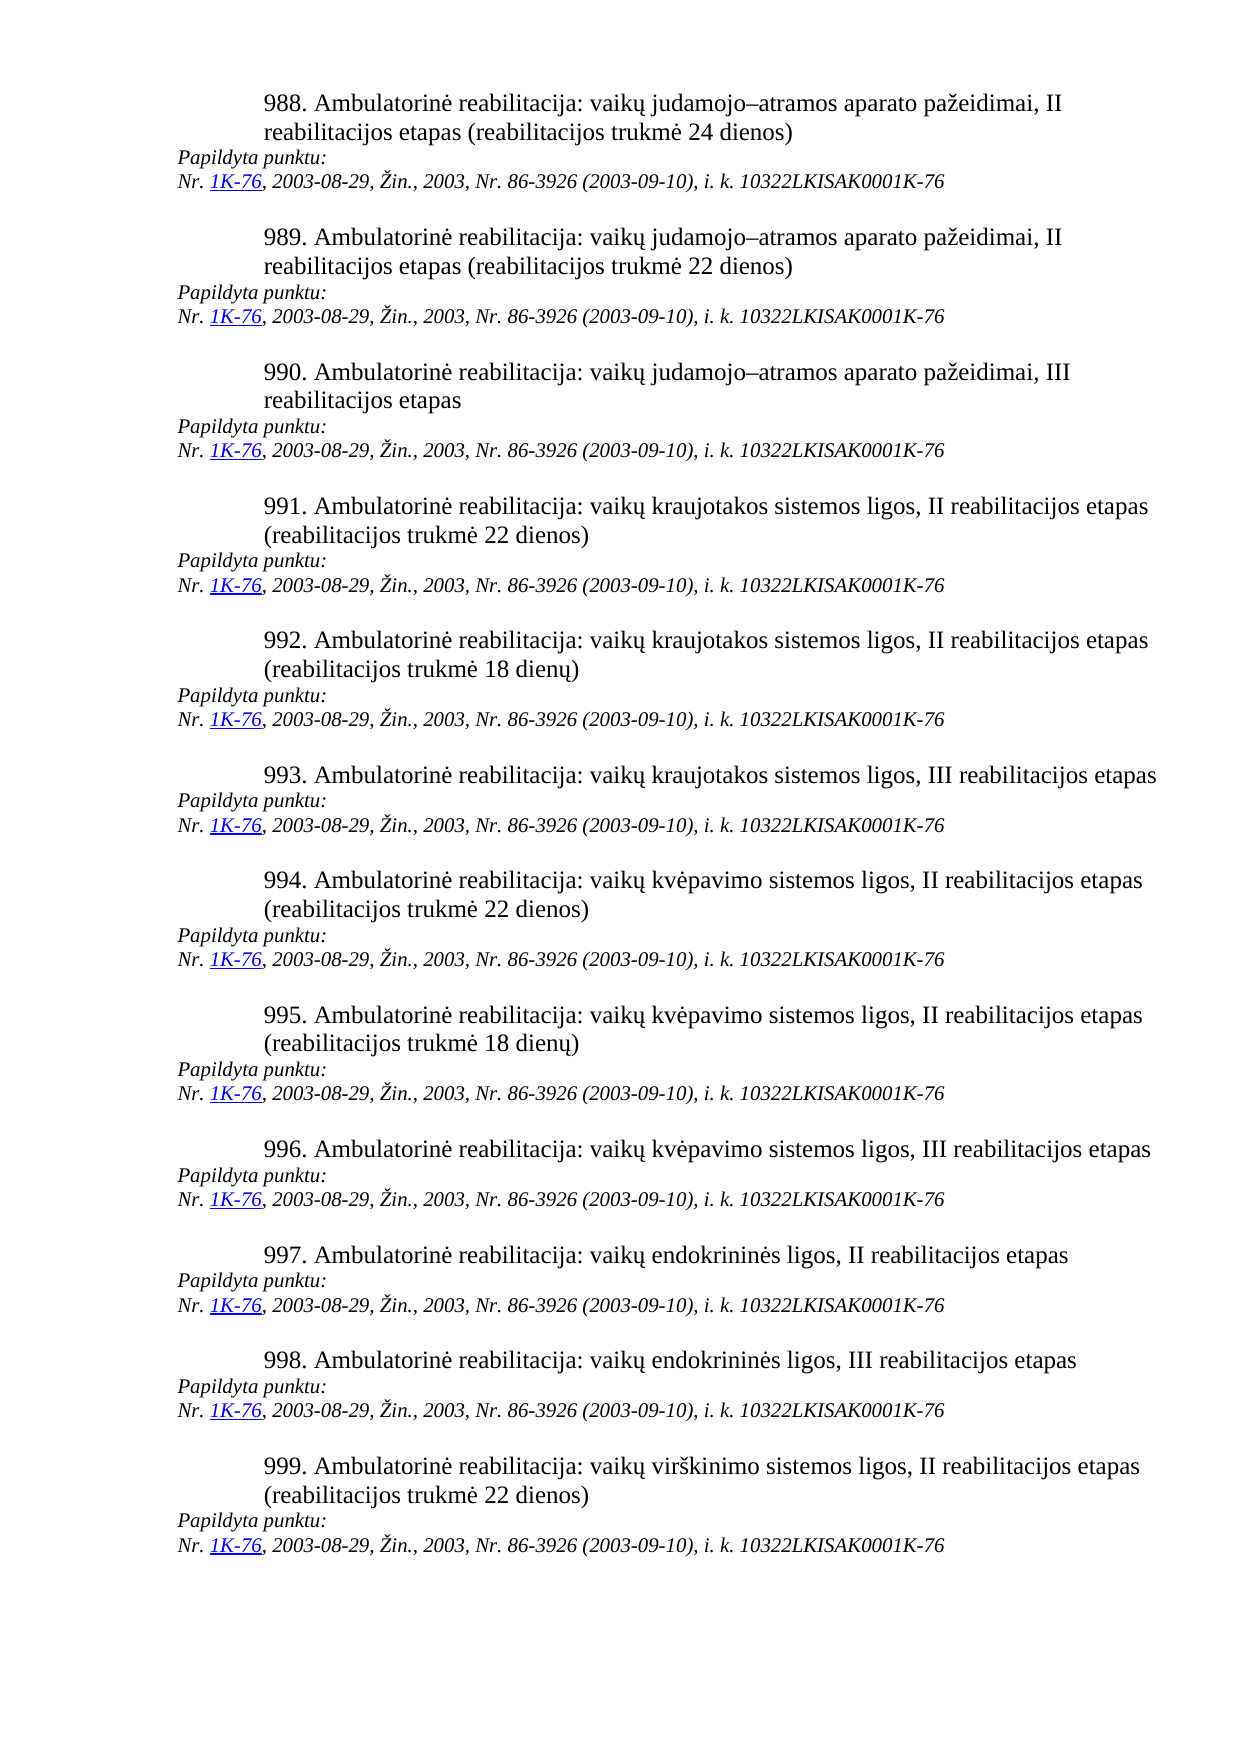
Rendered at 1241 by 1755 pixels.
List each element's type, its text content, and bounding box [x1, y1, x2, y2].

text Nr. 1K-76, 2003-08-29, Žin., 2003, Nr. 86-3926 (2003-09-10), i. k. 10322LKISAK0001K-76 [177, 947, 1181, 971]
text Papildyta punktu: [177, 145, 1181, 169]
text Nr. 1K-76, 2003-08-29, Žin., 2003, Nr. 86-3926 (2003-09-10), i. k. 10322LKISAK0001K-76 [177, 572, 1181, 597]
text Nr. 1K-76, 2003-08-29, Žin., 2003, Nr. 86-3926 (2003-09-10), i. k. 10322LKISAK0001K-76 [177, 1081, 1181, 1105]
text 989. Ambulatorinė reabilitacija: vaikų judamojo–atramos aparato pažeidimai, II reabilitacijos etapas (reabilitacijos trukmė 22 dienos) [263, 222, 1181, 280]
text Papildyta punktu: [177, 1057, 1181, 1081]
text Nr. 1K-76, 2003-08-29, Žin., 2003, Nr. 86-3926 (2003-09-10), i. k. 10322LKISAK0001K-76 [177, 1292, 1181, 1317]
text Papildyta punktu: [177, 788, 1181, 812]
text Papildyta punktu: [177, 1374, 1181, 1398]
text 996. Ambulatorinė reabilitacija: vaikų kvėpavimo sistemos ligos, III reabilitacijos etapas [263, 1134, 1181, 1163]
text 988. Ambulatorinė reabilitacija: vaikų judamojo–atramos aparato pažeidimai, II reabilitacijos etapas (reabilitacijos trukmė 24 dienos) [263, 88, 1181, 145]
text Papildyta punktu: [177, 1268, 1181, 1292]
text Papildyta punktu: [177, 1163, 1181, 1187]
text Papildyta punktu: [177, 280, 1181, 304]
text Papildyta punktu: [177, 683, 1181, 707]
text Nr. 1K-76, 2003-08-29, Žin., 2003, Nr. 86-3926 (2003-09-10), i. k. 10322LKISAK0001K-76 [177, 812, 1181, 837]
text Nr. 1K-76, 2003-08-29, Žin., 2003, Nr. 86-3926 (2003-09-10), i. k. 10322LKISAK0001K-76 [177, 304, 1181, 328]
text Papildyta punktu: [177, 1508, 1181, 1532]
text Nr. 1K-76, 2003-08-29, Žin., 2003, Nr. 86-3926 (2003-09-10), i. k. 10322LKISAK0001K-76 [177, 1532, 1181, 1557]
text Nr. 1K-76, 2003-08-29, Žin., 2003, Nr. 86-3926 (2003-09-10), i. k. 10322LKISAK0001K-76 [177, 169, 1181, 193]
text Papildyta punktu: [177, 414, 1181, 438]
text Nr. 1K-76, 2003-08-29, Žin., 2003, Nr. 86-3926 (2003-09-10), i. k. 10322LKISAK0001K-76 [177, 1398, 1181, 1422]
text Papildyta punktu: [177, 548, 1181, 572]
text 999. Ambulatorinė reabilitacija: vaikų virškinimo sistemos ligos, II reabilitacijos etapas (reabilitacijos trukmė 22 dienos) [263, 1451, 1181, 1508]
text Nr. 1K-76, 2003-08-29, Žin., 2003, Nr. 86-3926 (2003-09-10), i. k. 10322LKISAK0001K-76 [177, 1187, 1181, 1211]
text 990. Ambulatorinė reabilitacija: vaikų judamojo–atramos aparato pažeidimai, III reabilitacijos etapas [263, 357, 1181, 414]
text 994. Ambulatorinė reabilitacija: vaikų kvėpavimo sistemos ligos, II reabilitacijos etapas (reabilitacijos trukmė 22 dienos) [263, 865, 1181, 923]
text 995. Ambulatorinė reabilitacija: vaikų kvėpavimo sistemos ligos, II reabilitacijos etapas (reabilitacijos trukmė 18 dienų) [263, 1000, 1181, 1057]
text 997. Ambulatorinė reabilitacija: vaikų endokrininės ligos, II reabilitacijos etapas [263, 1240, 1181, 1268]
text 991. Ambulatorinė reabilitacija: vaikų kraujotakos sistemos ligos, II reabilitacijos etapas (reabilitacijos trukmė 22 dienos) [263, 491, 1181, 548]
text 992. Ambulatorinė reabilitacija: vaikų kraujotakos sistemos ligos, II reabilitacijos etapas (reabilitacijos trukmė 18 dienų) [263, 625, 1181, 683]
text Nr. 1K-76, 2003-08-29, Žin., 2003, Nr. 86-3926 (2003-09-10), i. k. 10322LKISAK0001K-76 [177, 438, 1181, 462]
text Papildyta punktu: [177, 923, 1181, 947]
text Nr. 1K-76, 2003-08-29, Žin., 2003, Nr. 86-3926 (2003-09-10), i. k. 10322LKISAK0001K-76 [177, 707, 1181, 731]
text 998. Ambulatorinė reabilitacija: vaikų endokrininės ligos, III reabilitacijos etapas [263, 1345, 1181, 1374]
text 993. Ambulatorinė reabilitacija: vaikų kraujotakos sistemos ligos, III reabilitacijos etapas [263, 760, 1181, 788]
